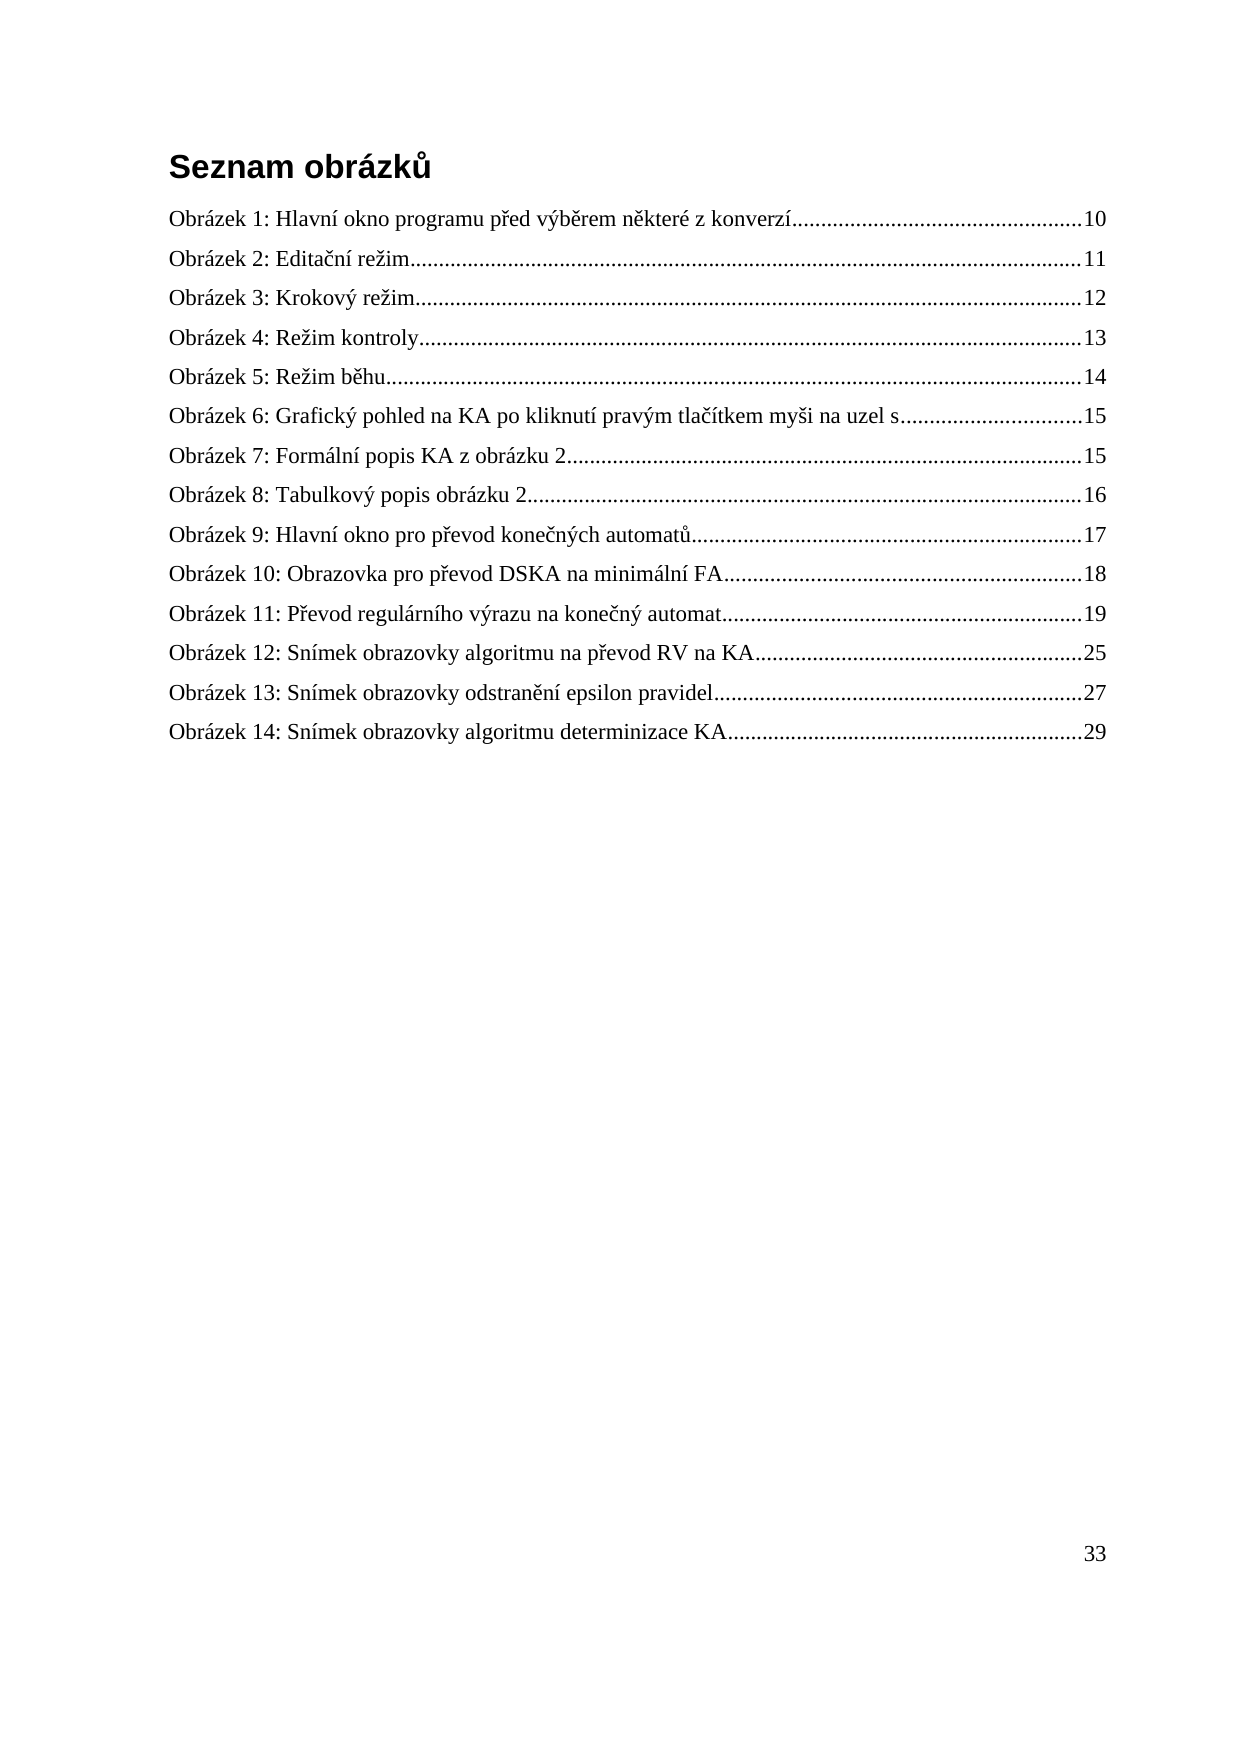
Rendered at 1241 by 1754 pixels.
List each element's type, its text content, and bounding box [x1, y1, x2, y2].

text Obrázek 10: Obrazovka pro převod DSKA na minimální FA 18 [169, 561, 1106, 587]
text Obrázek 3: Krokový režim 12 [169, 284, 1106, 311]
text Obrázek 13: Snímek obrazovky odstranění epsilon pravidel 27 [169, 679, 1106, 705]
text Obrázek 2: Editační režim 11 [169, 245, 1106, 271]
text Obrázek 5: Režim běhu 14 [169, 363, 1106, 389]
text Obrázek 14: Snímek obrazovky algoritmu determinizace KA 29 [169, 718, 1106, 745]
text Obrázek 6: Grafický pohled na KA po kliknutí pravým tlačítkem myši na uzel s 15 [169, 403, 1106, 429]
subtitle Seznam obrázků [169, 148, 1106, 186]
text Obrázek 9: Hlavní okno pro převod konečných automatů 17 [169, 521, 1106, 547]
text Obrázek 8: Tabulkový popis obrázku 2 16 [169, 482, 1106, 508]
text Obrázek 4: Režim kontroly 13 [169, 324, 1106, 350]
text Obrázek 7: Formální popis KA z obrázku 2 15 [169, 442, 1106, 468]
text Obrázek 1: Hlavní okno programu před výběrem některé z konverzí 10 [169, 205, 1106, 232]
text Obrázek 12: Snímek obrazovky algoritmu na převod RV na KA 25 [169, 639, 1106, 666]
text Obrázek 11: Převod regulárního výrazu na konečný automat 19 [169, 600, 1106, 626]
